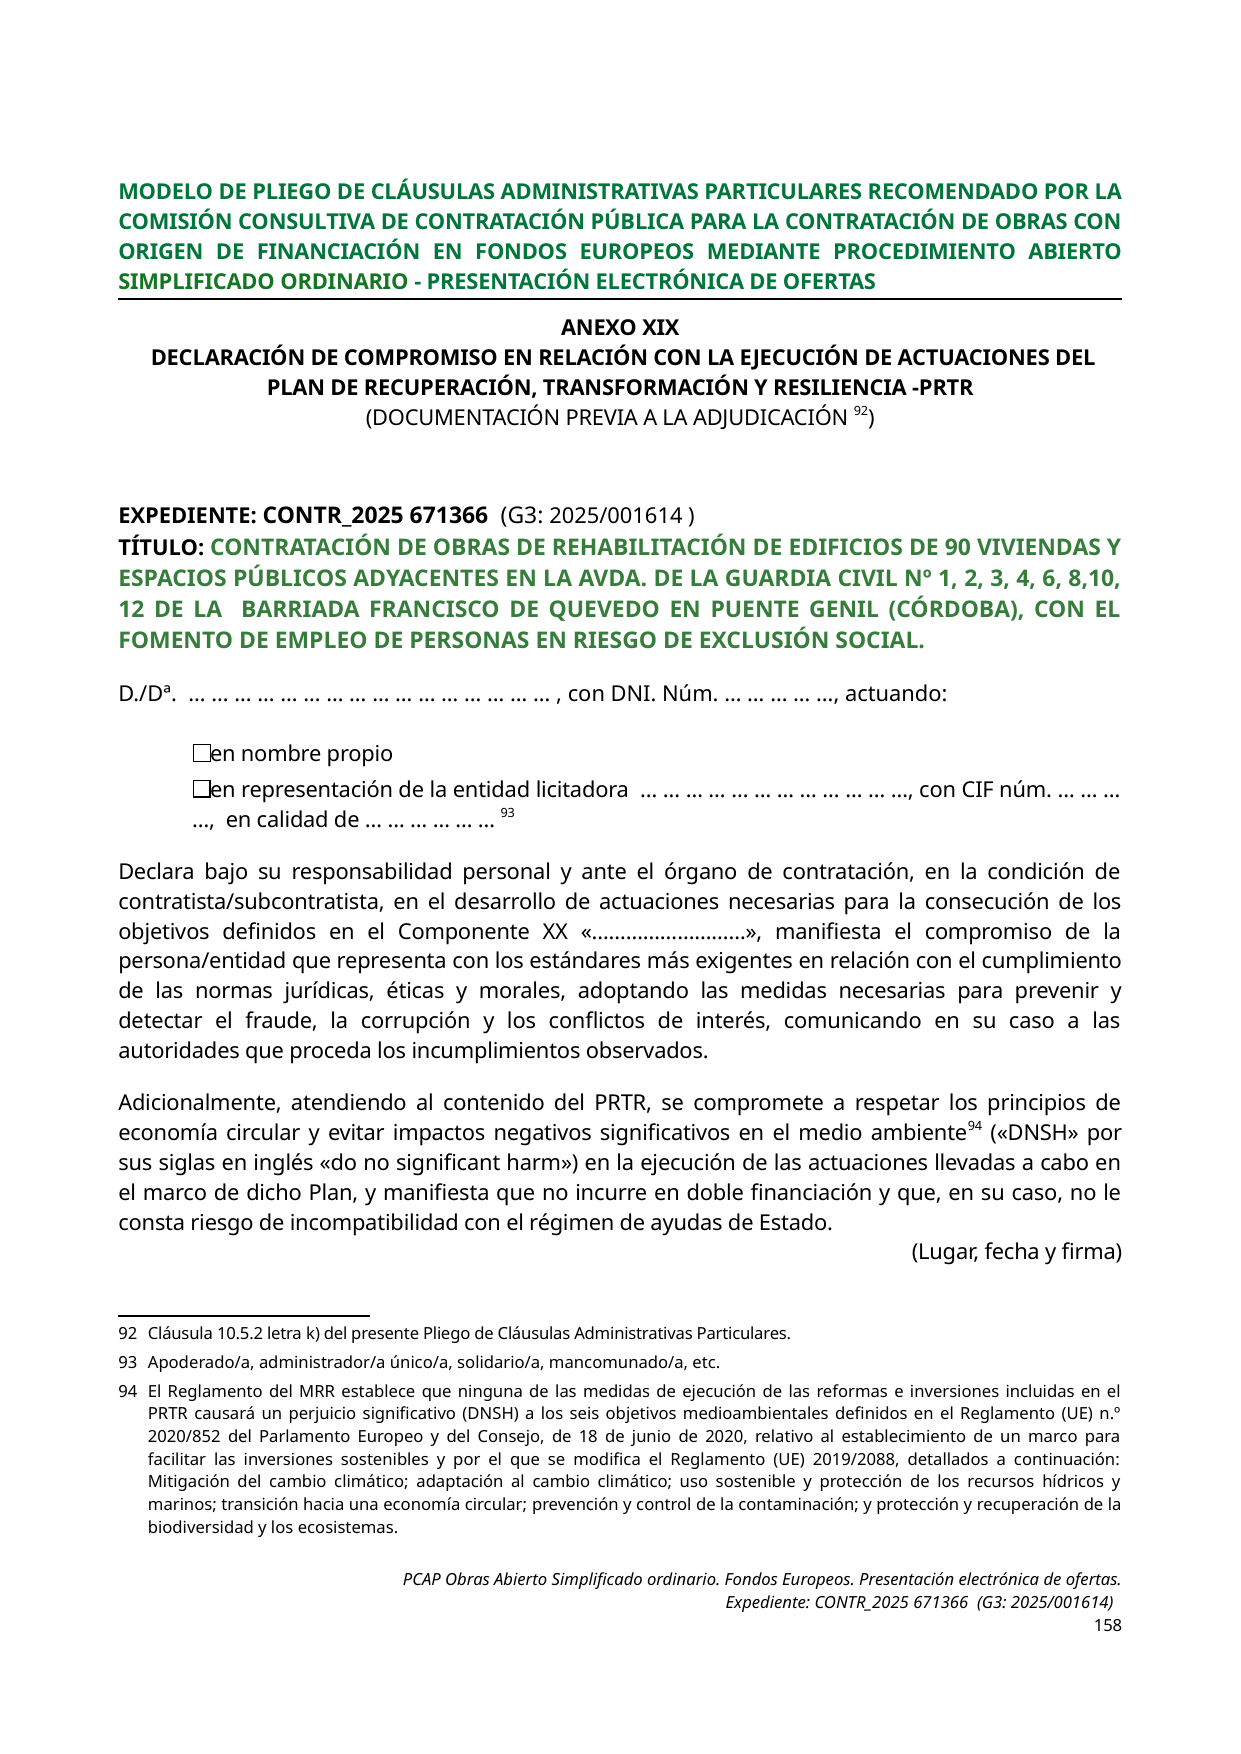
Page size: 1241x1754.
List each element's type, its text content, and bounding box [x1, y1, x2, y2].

text en representación de la entidad licitadora … … … … … … … … … … … …, con CIF núm. … … … …, en calidad de … … … … … … [192, 774, 1122, 833]
text (Lugar, fecha y firma) [118, 1236, 1122, 1266]
text Adicionalmente, atendiendo al contenido del PRTR, se compromete a respetar los principios de economía circular y evitar impactos negativos significativos en el medio ambiente («DNSH» por sus siglas en inglés «do no significant harm») en la ejecución de las actuaciones llevadas a cabo en el marco de dicho Plan, y manifiesta que no incurre en doble financiación y que, en su caso, no le consta riesgo de incompatibilidad con el régimen de ayudas de Estado. [118, 1087, 1122, 1236]
text (DOCUMENTACIÓN PREVIA A LA ADJUDICACIÓN ) [118, 402, 1122, 431]
text D./Dª. … … … … … … … … … … … … … … … … , con DNI. Núm. … … … … …, actuando: [118, 678, 1122, 708]
text El Reglamento del MRR establece que ninguna de las medidas de ejecución de las reformas e inversiones incluidas en el PRTR causará un perjuicio significativo (DNSH) a los seis objetivos medioambientales definidos en el Reglamento (UE) n.º 2020/852 del Parlamento Europeo y del Consejo, de 18 de junio de 2020, relativo al establecimiento de un marco para facilitar las inversiones sostenibles y por el que se modifica el Reglamento (UE) 2019/2088, detallados a continuación: Mitigación del cambio climático; adaptación al cambio climático; uso sostenible y protección de los recursos hídricos y marinos; transición hacia una economía circular; prevención y control de la contaminación; y protección y recuperación de la biodiversidad y los ecosistemas. [118, 1379, 1122, 1538]
text Declara bajo su responsabilidad personal y ante el órgano de contratación, en la condición de contratista/subcontratista, en el desarrollo de actuaciones necesarias para la consecución de los objetivos definidos en el Componente XX «………………………», manifiesta el compromiso de la persona/entidad que representa con los estándares más exigentes en relación con el cumplimiento de las normas jurídicas, éticas y morales, adoptando las medidas necesarias para prevenir y detectar el fraude, la corrupción y los conflictos de interés, comunicando en su caso a las autoridades que proceda los incumplimientos observados. [118, 856, 1122, 1065]
text Cláusula 10.5.2 letra k) del presente Pliego de Cláusulas Administrativas Particulares. [118, 1322, 1122, 1345]
text Apoderado/a, administrador/a único/a, solidario/a, mancomunado/a, etc. [118, 1351, 1122, 1373]
text TÍTULO: CONTRATACIÓN DE OBRAS DE REHABILITACIÓN DE EDIFICIOS DE 90 VIVIENDAS Y ESPACIOS PÚBLICOS ADYACENTES EN LA AVDA. DE LA GUARDIA CIVIL Nº 1, 2, 3, 4, 6, 8,10, 12 DE LA BARRIADA FRANCISCO DE QUEVEDO EN PUENTE GENIL (CÓRDOBA), CON EL FOMENTO DE EMPLEO DE PERSONAS EN RIESGO DE EXCLUSIÓN SOCIAL. [118, 531, 1122, 656]
text DECLARACIÓN DE COMPROMISO EN RELACIÓN CON LA EJECUCIÓN DE ACTUACIONES DEL PLAN DE RECUPERACIÓN, TRANSFORMACIÓN Y RESILIENCIA -PRTR [118, 342, 1122, 402]
text MODELO DE PLIEGO DE CLÁUSULAS ADMINISTRATIVAS PARTICULARES RECOMENDADO POR LA COMISIÓN CONSULTIVA DE CONTRATACIÓN PÚBLICA PARA LA CONTRATACIÓN DE OBRAS CON ORIGEN DE FINANCIACIÓN EN FONDOS EUROPEOS MEDIANTE PROCEDIMIENTO ABIERTO SIMPLIFICADO ORDINARIO - PRESENTACIÓN ELECTRÓNICA DE OFERTAS [118, 176, 1122, 298]
text EXPEDIENTE: CONTR_2025 671366 (G3: 2025/001614 ) [118, 499, 1122, 531]
text en nombre propio [192, 738, 1122, 768]
text ANEXO XIX [118, 312, 1122, 342]
